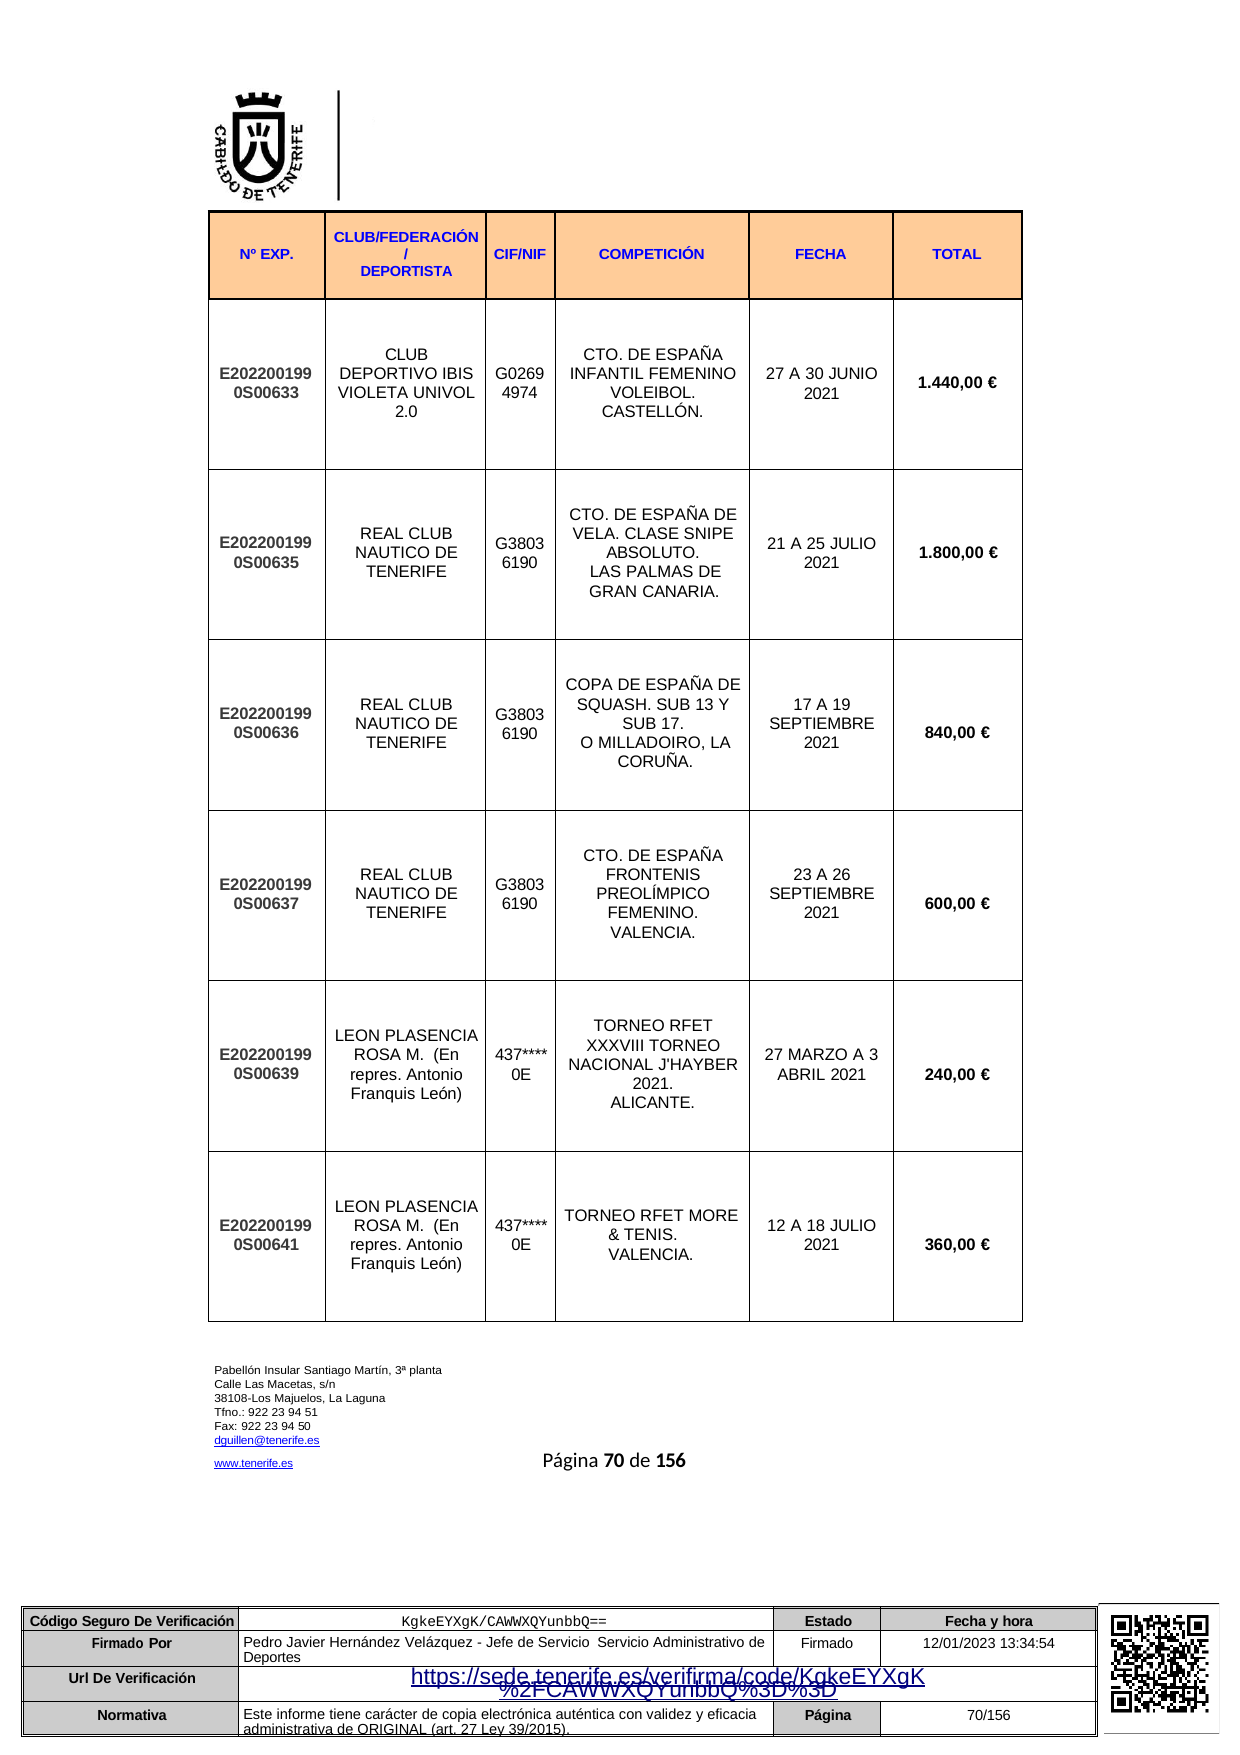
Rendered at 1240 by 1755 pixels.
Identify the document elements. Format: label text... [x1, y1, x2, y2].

table_cell E202200199 0S00641 [209, 1152, 325, 1321]
table_cell 27 A 30 JUNIO 2021 [750, 300, 893, 468]
table_cell 437**** 0E [486, 1152, 555, 1321]
table_cell G0269 4974 [486, 300, 555, 468]
table_cell REAL CLUB NAUTICO DE TENERIFE [326, 811, 485, 980]
text www.tenerife.es Página 70 de 156 [214, 1447, 1110, 1472]
table_cell 840,00 € [894, 640, 1022, 810]
table_cell 21 A 25 JULIO 2021 [750, 470, 893, 639]
table_cell G3803 6190 [486, 811, 555, 980]
table_cell CTO. DE ESPAÑA FRONTENIS PREOLÍMPICO FEMENINO. VALENCIA. [556, 811, 749, 980]
table_cell 240,00 € [894, 981, 1022, 1151]
table_header TOTAL [894, 213, 1021, 298]
table_cell 360,00 € [894, 1152, 1022, 1321]
table_cell 600,00 € [894, 811, 1022, 980]
table_header CIF/NIF [487, 213, 554, 298]
table_cell COPA DE ESPAÑA DE SQUASH. SUB 13 Y SUB 17. O MILLADOIRO, LA CORUÑA. [556, 640, 749, 810]
table_cell REAL CLUB NAUTICO DE TENERIFE [326, 640, 485, 810]
table_cell E202200199 0S00633 [209, 300, 325, 468]
table_cell CTO. DE ESPAÑA DE VELA. CLASE SNIPE ABSOLUTO. LAS PALMAS DE GRAN CANARIA. [556, 470, 749, 639]
table_cell TORNEO RFET MORE & TENIS. VALENCIA. [556, 1152, 749, 1321]
table_cell E202200199 0S00639 [209, 981, 325, 1151]
text dguillen@tenerife.es [214, 1434, 1110, 1447]
table_cell LEON PLASENCIA ROSA M. (En repres. Antonio Franquis León) [326, 981, 485, 1151]
table_cell E202200199 0S00637 [209, 811, 325, 980]
table_cell 437**** 0E [486, 981, 555, 1151]
table_cell 12 A 18 JULIO 2021 [750, 1152, 893, 1321]
text 38108-Los Majuelos, La Laguna Tfno.: 922 23 94 51 [214, 1392, 413, 1419]
table_cell G3803 6190 [486, 640, 555, 810]
text Pabellón Insular Santiago Martín, 3ª planta Calle Las Macetas, s/n [214, 1364, 467, 1391]
table_cell LEON PLASENCIA ROSA M. (En repres. Antonio Franquis León) [326, 1152, 485, 1321]
table_header Nº EXP. [210, 213, 324, 298]
text Fax: 922 23 94 50 [214, 1419, 1110, 1433]
table_cell 27 MARZO A 3 ABRIL 2021 [750, 981, 893, 1151]
table_cell 1.800,00 € [894, 470, 1022, 639]
table_cell G3803 6190 [486, 470, 555, 639]
table_cell 23 A 26 SEPTIEMBRE 2021 [750, 811, 893, 980]
table_cell CLUB DEPORTIVO IBIS VIOLETA UNIVOL 2.0 [326, 300, 485, 468]
table_cell CTO. DE ESPAÑA INFANTIL FEMENINO VOLEIBOL. CASTELLÓN. [556, 300, 749, 468]
table_cell REAL CLUB NAUTICO DE TENERIFE [326, 470, 485, 639]
table_header CLUB/FEDERACIÓN / DEPORTISTA [326, 213, 485, 298]
table_cell E202200199 0S00635 [209, 470, 325, 639]
table_header FECHA [750, 213, 892, 298]
table_cell 1.440,00 € [894, 300, 1022, 468]
table_cell 17 A 19 SEPTIEMBRE 2021 [750, 640, 893, 810]
table_header COMPETICIÓN [556, 213, 748, 298]
table_cell TORNEO RFET XXXVIII TORNEO NACIONAL J'HAYBER 2021. ALICANTE. [556, 981, 749, 1151]
table_cell E202200199 0S00636 [209, 640, 325, 810]
